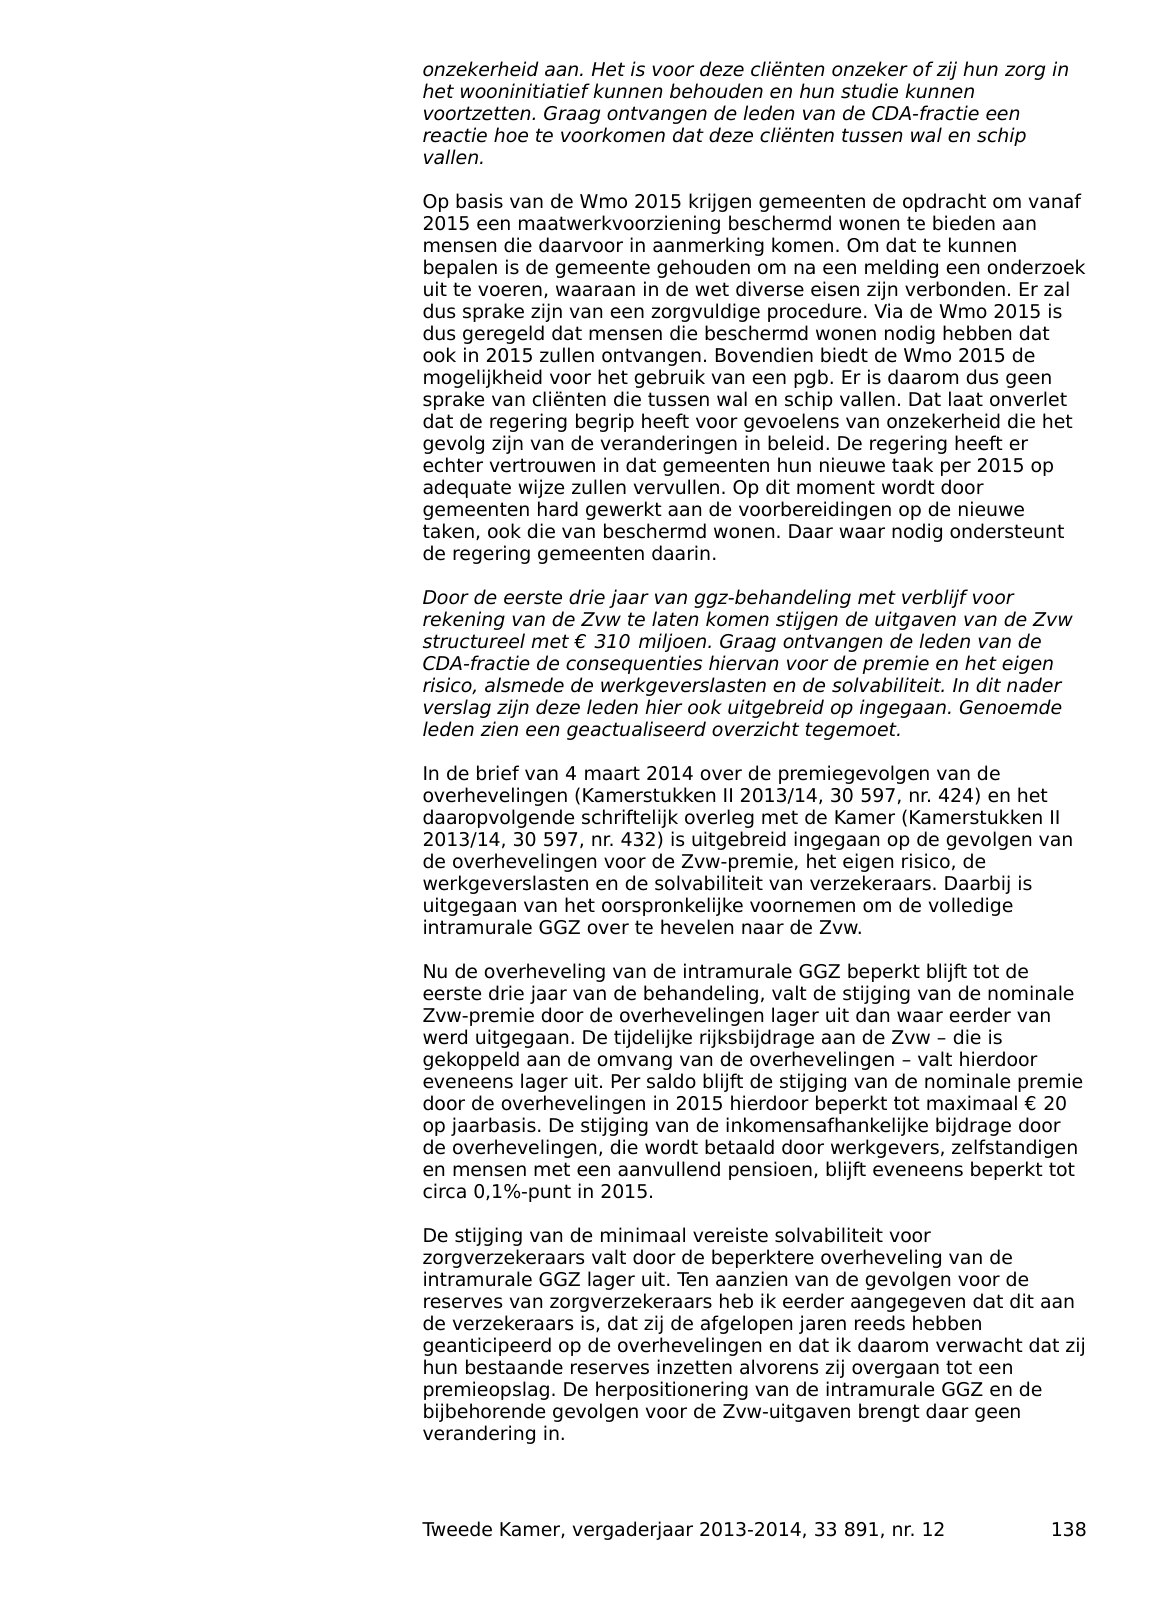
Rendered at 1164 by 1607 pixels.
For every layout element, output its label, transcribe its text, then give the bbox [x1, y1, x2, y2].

text Op basis van de Wmo 2015 krijgen gemeenten de opdracht om vanaf 2015 een maatwerkvoorziening beschermd wonen te bieden aan mensen die daarvoor in aanmerking komen. Om dat te kunnen bepalen is de gemeente gehouden om na een melding een onderzoek uit te voeren, waaraan in de wet diverse eisen zijn verbonden. Er zal dus sprake zijn van een zorgvuldige procedure. Via de Wmo 2015 is dus geregeld dat mensen die beschermd wonen nodig hebben dat ook in 2015 zullen ontvangen. Bovendien biedt de Wmo 2015 de mogelijkheid voor het gebruik van een pgb. Er is daarom dus geen sprake van cliënten die tussen wal en schip vallen. Dat laat onverlet dat de regering begrip heeft voor gevoelens van onzekerheid die het gevolg zijn van de veranderingen in beleid. De regering heeft er echter vertrouwen in dat gemeenten hun nieuwe taak per 2015 op adequate wijze zullen vervullen. Op dit moment wordt door gemeenten hard gewerkt aan de voorbereidingen op de nieuwe taken, ook die van beschermd wonen. Daar waar nodig ondersteunt de regering gemeenten daarin. [422, 191, 1087, 565]
text onzekerheid aan. Het is voor deze cliënten onzeker of zij hun zorg in het wooninitiatief kunnen behouden en hun studie kunnen voortzetten. Graag ontvangen de leden van de CDA-fractie een reactie hoe te voorkomen dat deze cliënten tussen wal en schip vallen. [422, 59, 1087, 169]
text De stijging van de minimaal vereiste solvabiliteit voor zorgverzekeraars valt door de beperktere overheveling van de intramurale GGZ lager uit. Ten aanzien van de gevolgen voor de reserves van zorgverzekeraars heb ik eerder aangegeven dat dit aan de verzekeraars is, dat zij de afgelopen jaren reeds hebben geanticipeerd op de overhevelingen en dat ik daarom verwacht dat zij hun bestaande reserves inzetten alvorens zij overgaan tot een premieopslag. De herpositionering van de intramurale GGZ en de bijbehorende gevolgen voor de Zvw-uitgaven brengt daar geen verandering in. [422, 1225, 1087, 1445]
text Door de eerste drie jaar van ggz-behandeling met verblijf voor rekening van de Zvw te laten komen stijgen de uitgaven van de Zvw structureel met € 310 miljoen. Graag ontvangen de leden van de CDA-fractie de consequenties hiervan voor de premie en het eigen risico, alsmede de werkgeverslasten en de solvabiliteit. In dit nader verslag zijn deze leden hier ook uitgebreid op ingegaan. Genoemde leden zien een geactualiseerd overzicht tegemoet. [422, 587, 1087, 741]
text In de brief van 4 maart 2014 over de premiegevolgen van de overhevelingen (Kamerstukken II 2013/14, 30 597, nr. 424) en het daaropvolgende schriftelijk overleg met de Kamer (Kamerstukken II 2013/14, 30 597, nr. 432) is uitgebreid ingegaan op de gevolgen van de overhevelingen voor de Zvw-premie, het eigen risico, de werkgeverslasten en de solvabiliteit van verzekeraars. Daarbij is uitgegaan van het oorspronkelijke voornemen om de volledige intramurale GGZ over te hevelen naar de Zvw. [422, 763, 1087, 939]
text Nu de overheveling van de intramurale GGZ beperkt blijft tot de eerste drie jaar van de behandeling, valt de stijging van de nominale Zvw-premie door de overhevelingen lager uit dan waar eerder van werd uitgegaan. De tijdelijke rijksbijdrage aan de Zvw – die is gekoppeld aan de omvang van de overhevelingen – valt hierdoor eveneens lager uit. Per saldo blijft de stijging van de nominale premie door de overhevelingen in 2015 hierdoor beperkt tot maximaal € 20 op jaarbasis. De stijging van de inkomensafhankelijke bijdrage door de overhevelingen, die wordt betaald door werkgevers, zelfstandigen en mensen met een aanvullend pensioen, blijft eveneens beperkt tot circa 0,1%-punt in 2015. [422, 961, 1087, 1203]
